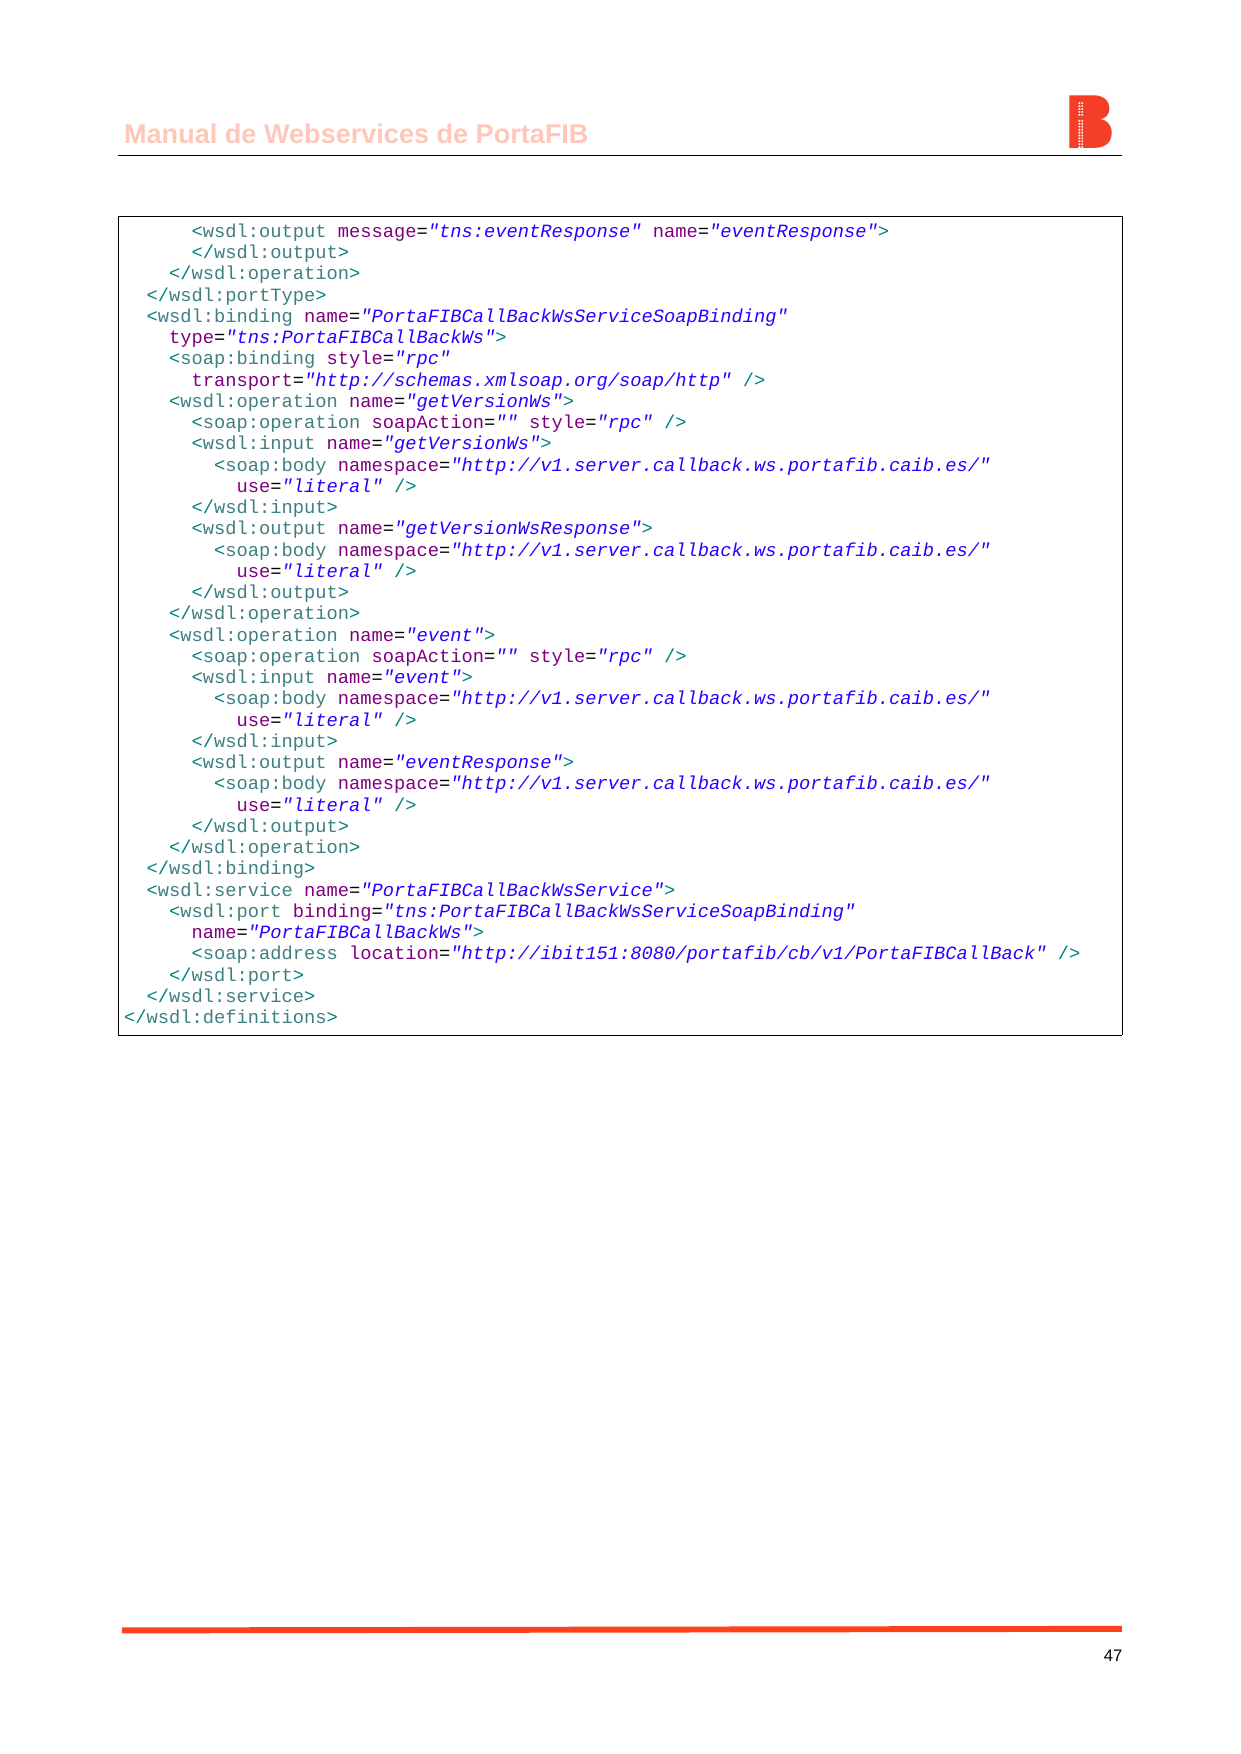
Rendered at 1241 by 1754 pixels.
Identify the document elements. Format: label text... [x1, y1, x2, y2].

table_header <wsdl:output message="tns:eventResponse" name="eventResponse"> </wsdl:output> </wsdl:operation> </wsdl:portType> <wsdl:binding name="PortaFIBCallBackWsServiceSoapBinding" type="tns:PortaFIBCallBackWs"> <soap:binding style="rpc" transport="http://schemas.xmlsoap.org/soap/http" /> <wsdl:operation name="getVersionWs"> <soap:operation soapAction="" style="rpc" /> <wsdl:input name="getVersionWs"> <soap:body namespace="http://v1.server.callback.ws.portafib.caib.es/" use="literal" /> </wsdl:input> <wsdl:output name="getVersionWsResponse"> <soap:body namespace="http://v1.server.callback.ws.portafib.caib.es/" use="literal" /> </wsdl:output> </wsdl:operation> <wsdl:operation name="event"> <soap:operation soapAction="" style="rpc" /> <wsdl:input name="event"> <soap:body namespace="http://v1.server.callback.ws.portafib.caib.es/" use="literal" /> </wsdl:input> <wsdl:output name="eventResponse"> <soap:body namespace="http://v1.server.callback.ws.portafib.caib.es/" use="literal" /> </wsdl:output> </wsdl:operation> </wsdl:binding> <wsdl:service name="PortaFIBCallBackWsService"> <wsdl:port binding="tns:PortaFIBCallBackWsServiceSoapBinding" name="PortaFIBCallBackWs"> <soap:address location="http://ibit151:8080/portafib/cb/v1/PortaFIBCallBack" /> </wsdl:port> </wsdl:service> </wsdl:definitions> [119, 217, 1122, 1035]
picture [1063, 94, 1117, 150]
